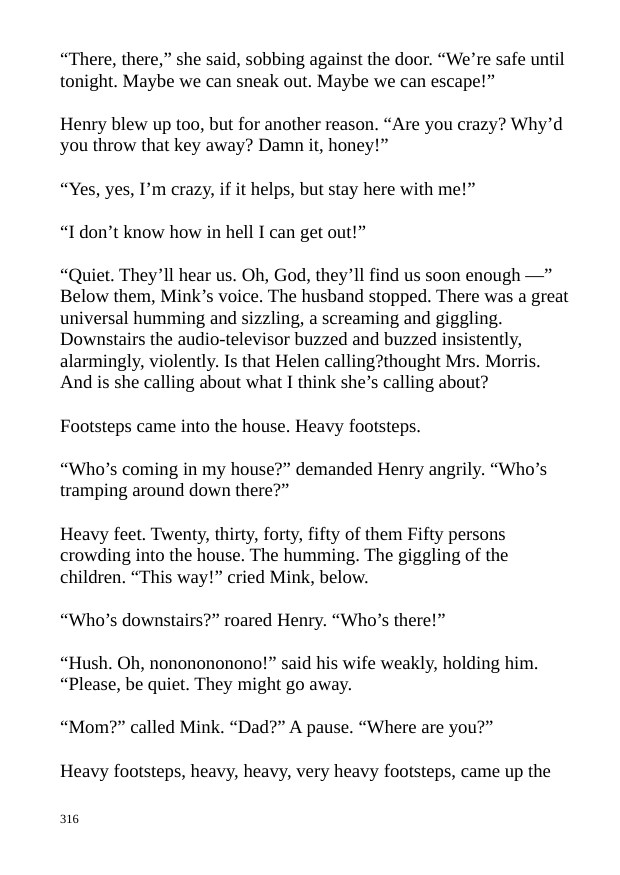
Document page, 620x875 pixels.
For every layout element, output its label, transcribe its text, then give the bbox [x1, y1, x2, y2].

text “There, there,” she said, sobbing against the door. “We’re safe until tonight. Maybe we can sneak out. Maybe we can escape!” Henry blew up too, but for another reason. “Are you crazy? Why’d you throw that key away? Damn it, honey!” “Yes, yes, I’m crazy, if it helps, but stay here with me!” “I don’t know how in hell I can get out!” “Quiet. They’ll hear us. Oh, God, they’ll find us soon enough —” Below them, Mink’s voice. The husband stopped. There was a great universal humming and sizzling, a screaming and giggling. Downstairs the audio-televisor buzzed and buzzed insistently, alarmingly, violently. Is that Helen calling?thought Mrs. Morris. And is she calling about what I think she’s calling about? Footsteps came into the house. Heavy footsteps. “Who’s coming in my house?” demanded Henry angrily. “Who’s tramping around down there?” Heavy feet. Twenty, thirty, forty, fifty of them Fifty persons crowding into the house. The humming. The giggling of the children. “This way!” cried Mink, below. “Who’s downstairs?” roared Henry. “Who’s there!” “Hush. Oh, nononononono!” said his wife weakly, holding him. “Please, be quiet. They might go away. “Mom?” called Mink. “Dad?” A pause. “Where are you?” Heavy footsteps, heavy, heavy, very heavy footsteps, came up the [60, 48, 571, 781]
